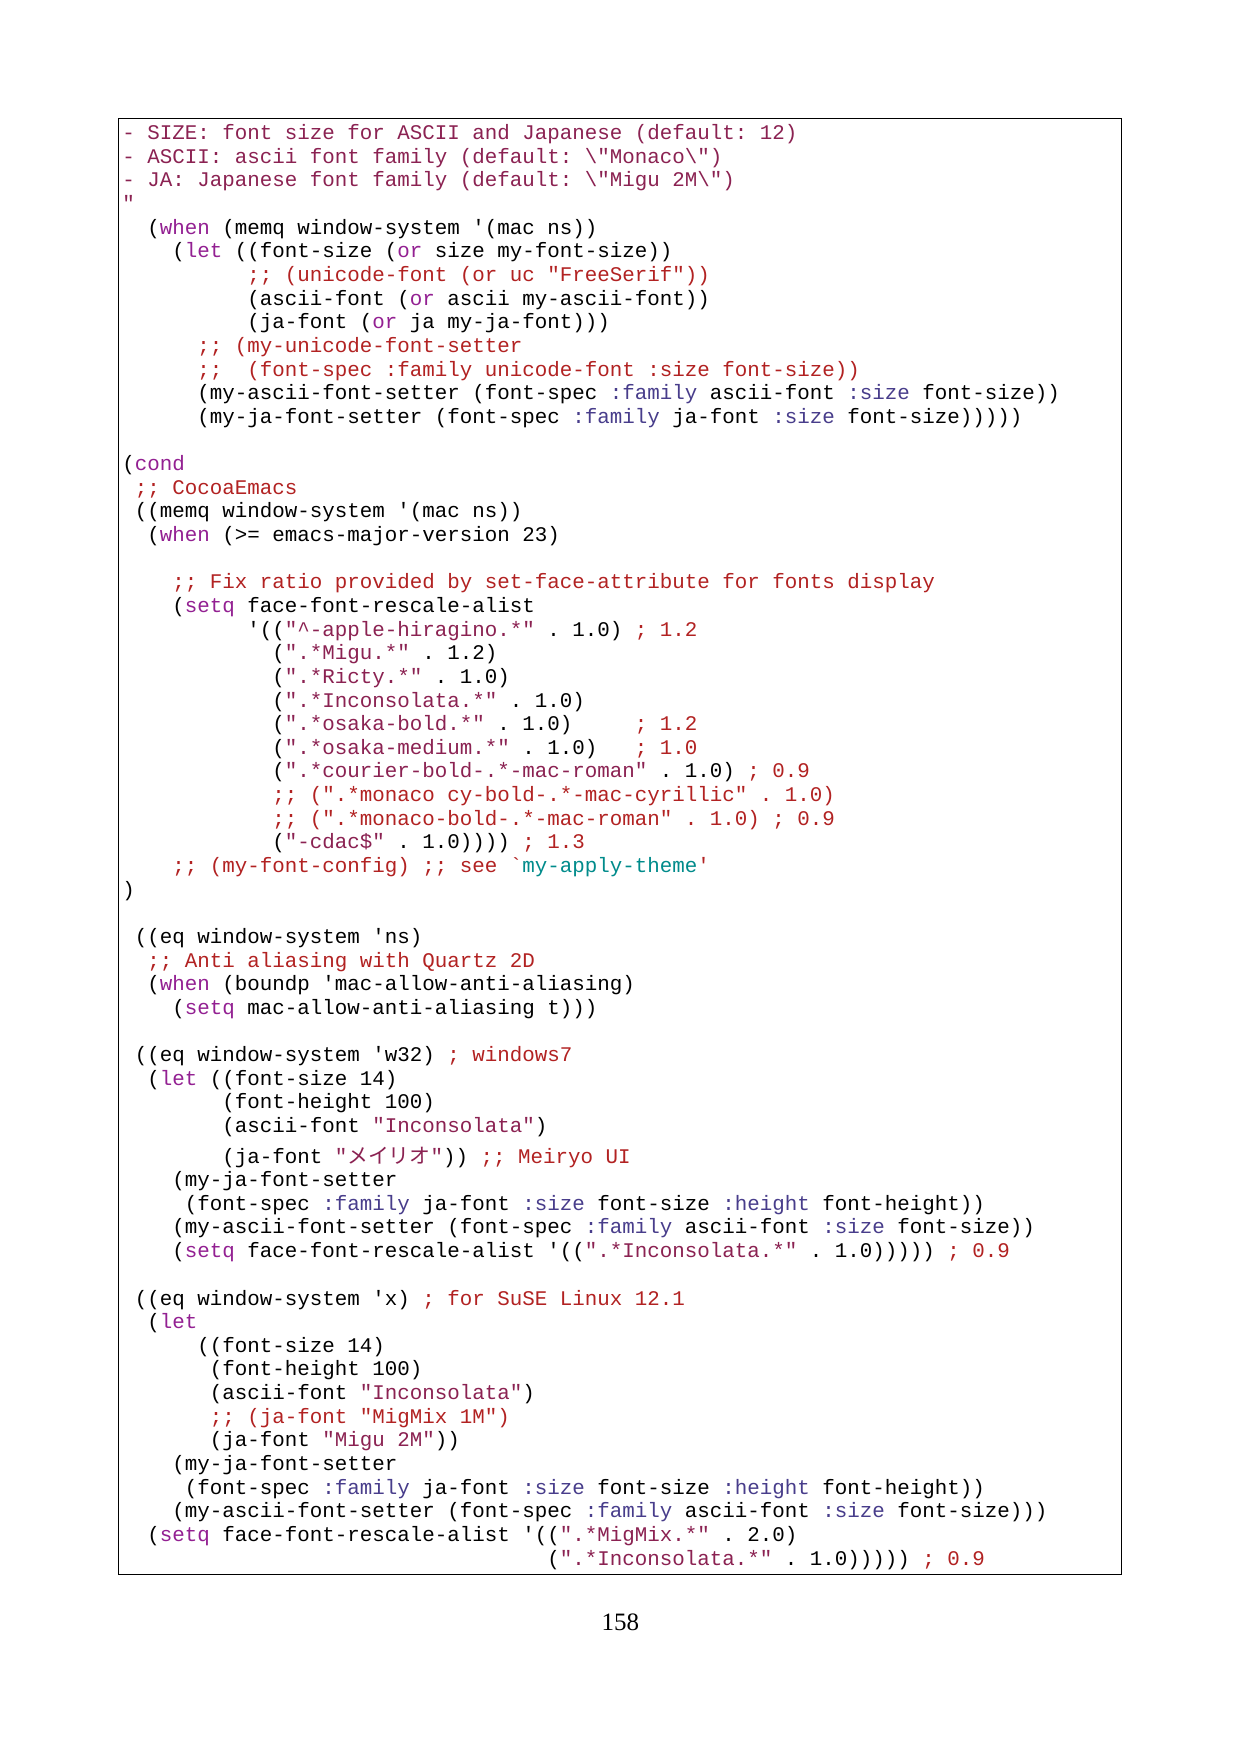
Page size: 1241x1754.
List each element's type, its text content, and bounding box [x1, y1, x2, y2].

text (font-spec :family ja-font :size font-size :height font-height)) [119, 1473, 1121, 1496]
text (".*osaka-bold.*" . 1.0) ; 1.2 [119, 709, 1121, 733]
text (setq face-font-rescale-alist '((".*MigMix.*" . 2.0) [119, 1520, 1121, 1544]
text ;; (my-unicode-font-setter [119, 331, 1121, 354]
text (".*osaka-medium.*" . 1.0) ; 1.0 [119, 733, 1121, 757]
text (".*Migu.*" . 1.2) [119, 638, 1121, 662]
text ;; Anti aliasing with Quartz 2D [119, 946, 1121, 969]
text ((eq window-system 'x) ; for SuSE Linux 12.1 [119, 1283, 1121, 1307]
text (setq face-font-rescale-alist [119, 591, 1121, 615]
text (my-ja-font-setter [119, 1449, 1121, 1473]
text ;; (unicode-font (or uc "FreeSerif")) [119, 260, 1121, 284]
text ;; (".*monaco-bold-.*-mac-roman" . 1.0) ; 0.9 [119, 804, 1121, 827]
text (let ((font-size 14) [119, 1064, 1121, 1088]
text ((font-size 14) [119, 1331, 1121, 1354]
text (font-spec :family ja-font :size font-size :height font-height)) [119, 1189, 1121, 1213]
text ;; (".*monaco cy-bold-.*-mac-cyrillic" . 1.0) [119, 780, 1121, 804]
text (cond [119, 449, 1121, 473]
text (".*courier-bold-.*-mac-roman" . 1.0) ; 0.9 [119, 757, 1121, 780]
text " [119, 189, 1121, 213]
text ;; (my-font-config) ;; see `my-apply-theme' [119, 851, 1121, 875]
text ;; CocoaEmacs [119, 473, 1121, 496]
text (my-ascii-font-setter (font-spec :family ascii-font :size font-size)) [119, 1213, 1121, 1236]
text - JA: Japanese font family (default: \"Migu 2M\") [119, 165, 1121, 189]
text (setq mac-allow-anti-aliasing t))) [119, 993, 1121, 1017]
text (ja-font "メイリオ")) ;; Meiryo UI [119, 1135, 1121, 1165]
text ;; (ja-font "MigMix 1M") [119, 1402, 1121, 1425]
text ("-cdac$" . 1.0)))) ; 1.3 [119, 827, 1121, 851]
text (when (boundp 'mac-allow-anti-aliasing) [119, 969, 1121, 993]
text (my-ascii-font-setter (font-spec :family ascii-font :size font-size))) [119, 1496, 1121, 1520]
text (ja-font "Migu 2M")) [119, 1425, 1121, 1449]
text '(("^-apple-hiragino.*" . 1.0) ; 1.2 [119, 615, 1121, 638]
text (ascii-font "Inconsolata") [119, 1111, 1121, 1135]
text (ja-font (or ja my-ja-font))) [119, 307, 1121, 331]
text (".*Ricty.*" . 1.0) [119, 662, 1121, 686]
text (let [119, 1307, 1121, 1331]
text ((eq window-system 'w32) ; windows7 [119, 1040, 1121, 1064]
text - SIZE: font size for ASCII and Japanese (default: 12) [119, 119, 1121, 142]
text (when (>= emacs-major-version 23) [119, 520, 1121, 544]
text (setq face-font-rescale-alist '((".*Inconsolata.*" . 1.0))))) ; 0.9 [119, 1236, 1121, 1260]
text (when (memq window-system '(mac ns)) [119, 213, 1121, 236]
text (my-ascii-font-setter (font-spec :family ascii-font :size font-size)) [119, 378, 1121, 402]
text (let ((font-size (or size my-font-size)) [119, 236, 1121, 260]
text ) [119, 875, 1121, 898]
text (ascii-font "Inconsolata") [119, 1378, 1121, 1402]
text (my-ja-font-setter [119, 1165, 1121, 1189]
text (ascii-font (or ascii my-ascii-font)) [119, 284, 1121, 307]
text ((eq window-system 'ns) [119, 922, 1121, 946]
text (my-ja-font-setter (font-spec :family ja-font :size font-size))))) [119, 402, 1121, 426]
text (".*Inconsolata.*" . 1.0) [119, 686, 1121, 709]
text - ASCII: ascii font family (default: \"Monaco\") [119, 142, 1121, 165]
text (font-height 100) [119, 1088, 1121, 1111]
text ;; Fix ratio provided by set-face-attribute for fonts display [119, 567, 1121, 591]
text (".*Inconsolata.*" . 1.0))))) ; 0.9 [119, 1544, 1121, 1574]
text ((memq window-system '(mac ns)) [119, 496, 1121, 520]
text ;; (font-spec :family unicode-font :size font-size)) [119, 354, 1121, 378]
text (font-height 100) [119, 1354, 1121, 1378]
